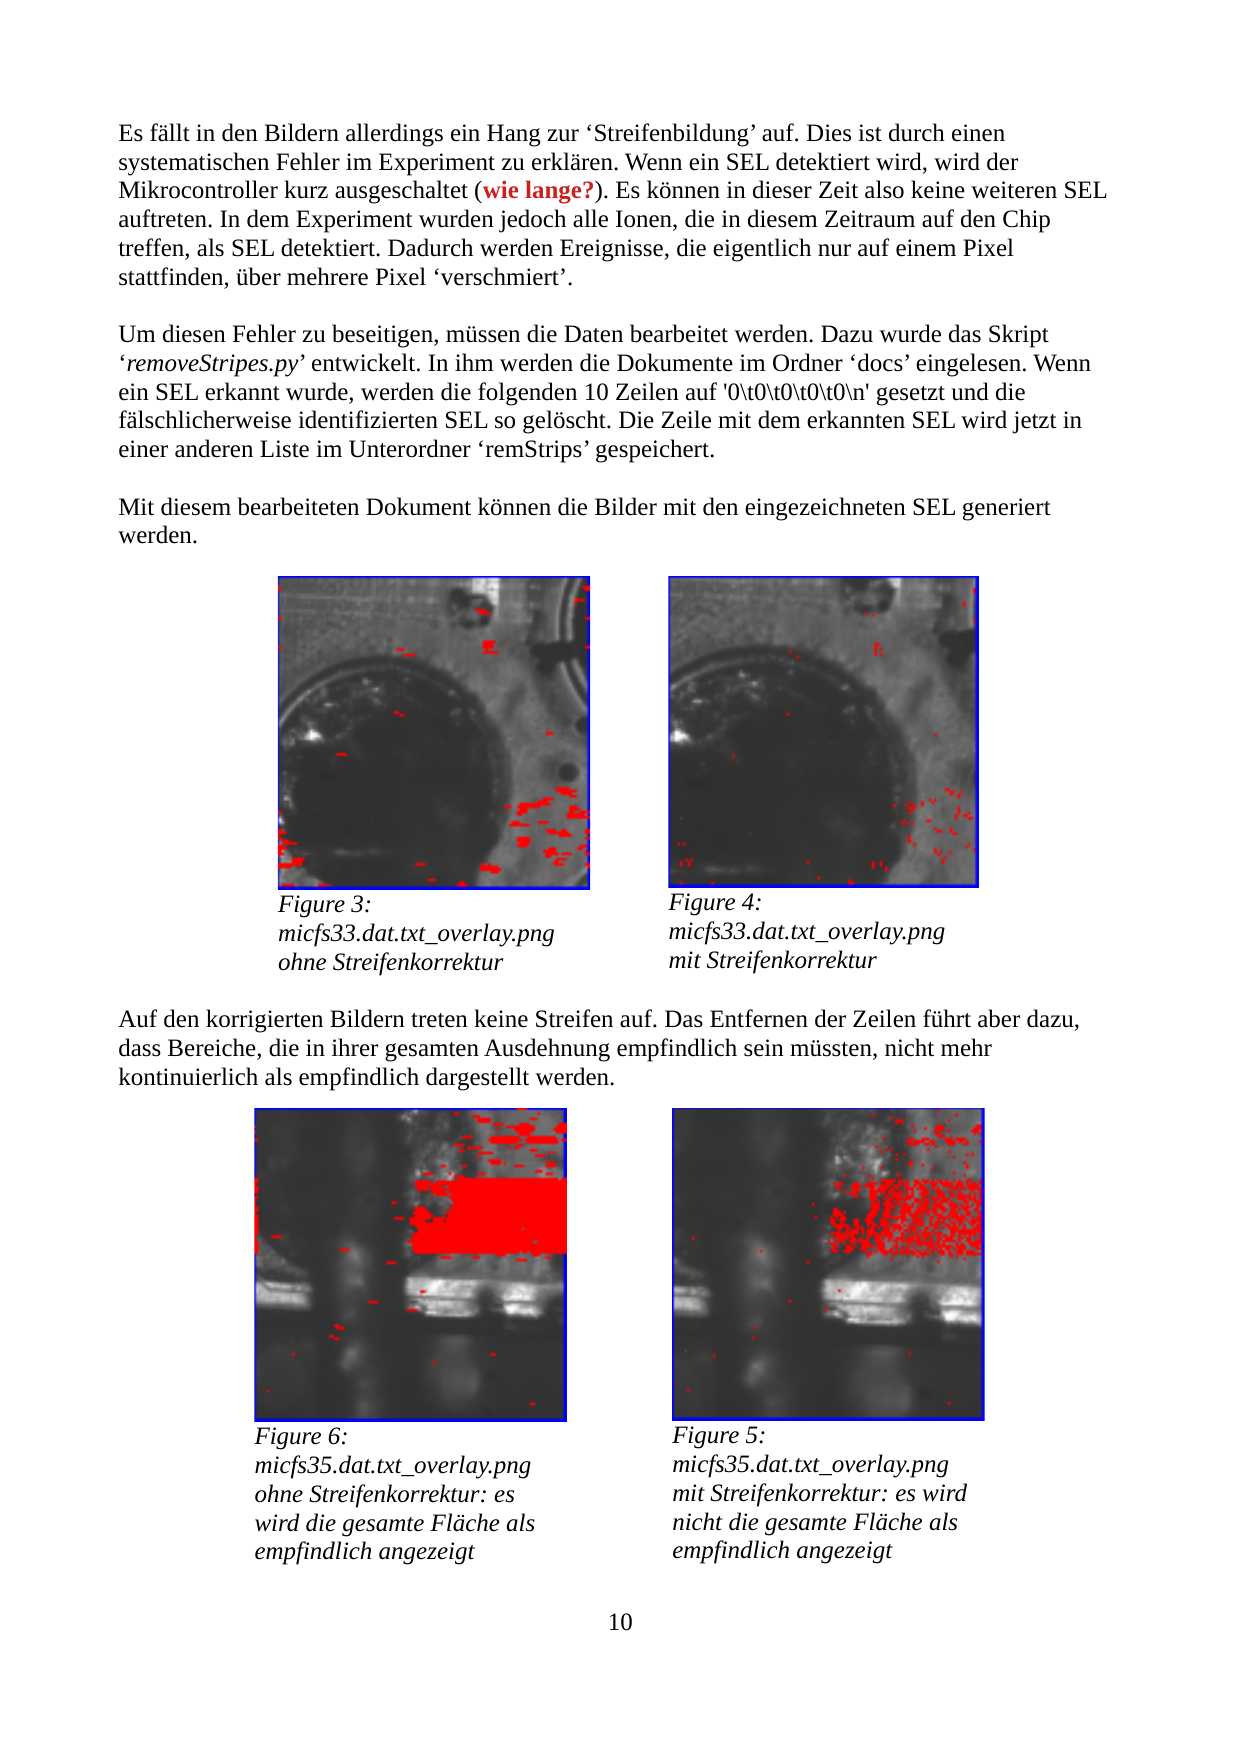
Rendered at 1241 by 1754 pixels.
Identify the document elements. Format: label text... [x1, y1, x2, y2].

picture [254, 1108, 567, 1422]
text Figure 5: micfs35.dat.txt_overlay.png mit Streifenkorrektur: es wird nicht die gesamte Fläche als empfindlich angezeigt [672, 1421, 984, 1564]
text Figure 3: micfs33.dat.txt_overlay.png ohne Streifenkorrektur [278, 890, 590, 976]
picture [277, 576, 591, 890]
text Um diesen Fehler zu beseitigen, müssen die Daten bearbeitet werden. Dazu wurde das Skript ‘removeStripes.py’ entwickelt. In ihm werden die Dokumente im Ordner ‘docs’ eingelesen. Wenn ein SEL erkannt wurde, werden die folgenden 10 Zeilen auf '0\t0\t0\t0\t0\n' gesetzt und die fälschlicherweise identifizierten SEL so gelöscht. Die Zeile mit dem erkannten SEL wird jetzt in einer anderen Liste im Unterordner ‘remStrips’ gespeichert. [118, 319, 1122, 463]
text Es fällt in den Bildern allerdings ein Hang zur ‘Streifenbildung’ auf. Dies ist durch einen systematischen Fehler im Experiment zu erklären. Wenn ein SEL detektiert wird, wird der Mikrocontroller kurz ausgeschaltet (wie lange?). Es können in dieser Zeit also keine weiteren SEL auftreten. In dem Experiment wurden jedoch alle Ionen, die in diesem Zeitraum auf den Chip treffen, als SEL detektiert. Dadurch werden Ereignisse, die eigentlich nur auf einem Pixel stattfinden, über mehrere Pixel ‘verschmiert’. [118, 118, 1122, 291]
text Figure 4: micfs33.dat.txt_overlay.png mit Streifenkorrektur [668, 888, 979, 973]
text Mit diesem bearbeiteten Dokument können die Bilder mit den eingezeichneten SEL generiert werden. [118, 492, 1122, 549]
picture [668, 576, 979, 888]
picture [672, 1108, 985, 1421]
text Figure 6: micfs35.dat.txt_overlay.png ohne Streifenkorrektur: es wird die gesamte Fläche als empfindlich angezeigt [254, 1422, 567, 1565]
text Auf den korrigierten Bildern treten keine Streifen auf. Das Entfernen der Zeilen führt aber dazu, dass Bereiche, die in ihrer gesamten Ausdehnung empfindlich sein müssten, nicht mehr kontinuierlich als empfindlich dargestellt werden. [118, 1004, 1122, 1091]
